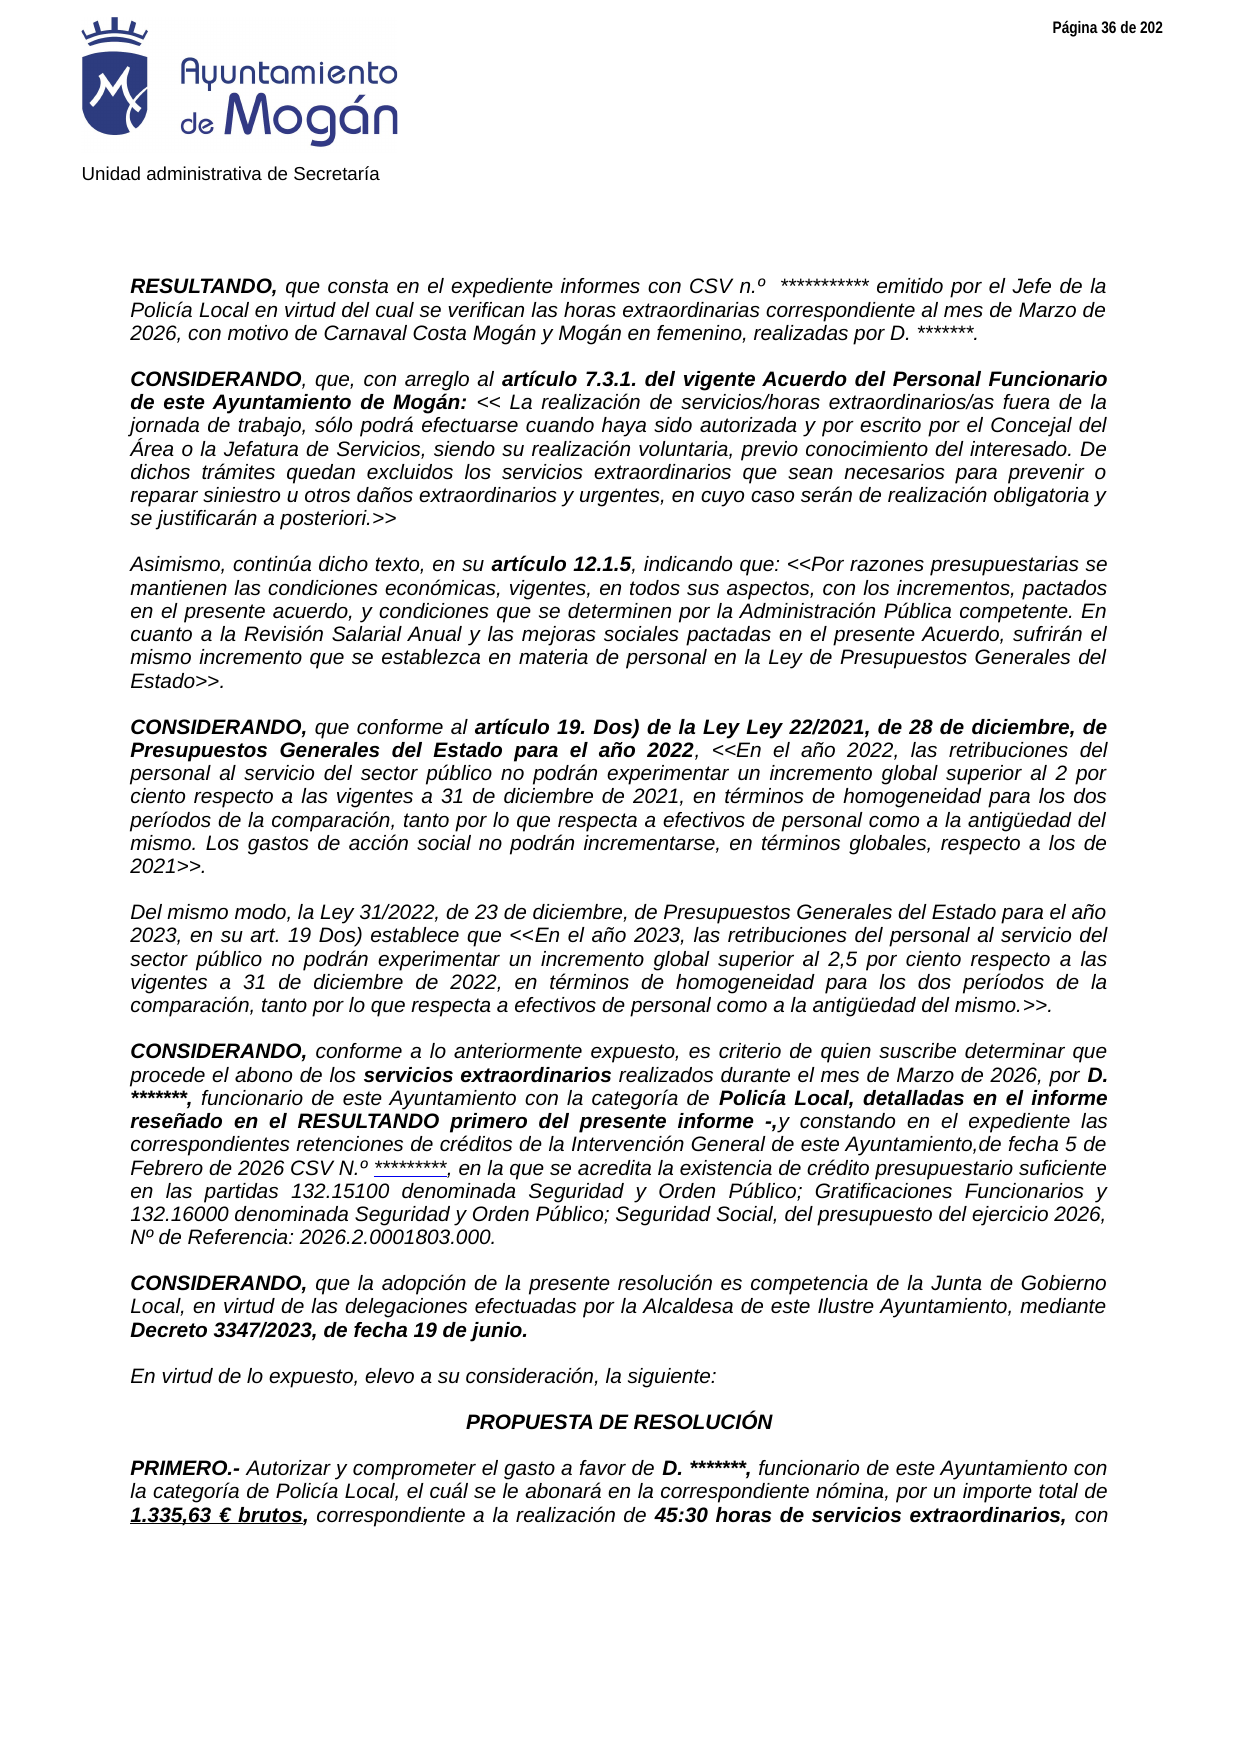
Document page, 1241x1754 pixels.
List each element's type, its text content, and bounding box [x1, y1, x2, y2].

text CONSIDERANDO, que conforme al artículo 19. Dos) de la Ley Ley 22/2021, de 28 de diciembre, de Presupuestos Generales del Estado para el año 2022, <<En el año 2022, las retribuciones del personal al servicio del sector público no podrán experimentar un incremento global superior al 2 por ciento respecto a las vigentes a 31 de diciembre de 2021, en términos de homogeneidad para los dos períodos de la comparación, tanto por lo que respecta a efectivos de personal como a la antigüedad del mismo. Los gastos de acción social no podrán incrementarse, en términos globales, respecto a los de 2021>>. [130, 715, 1110, 878]
text CONSIDERANDO, conforme a lo anteriormente expuesto, es criterio de quien suscribe determinar que procede el abono de los servicios extraordinarios realizados durante el mes de Marzo de 2026, por D. *******, funcionario de este Ayuntamiento con la categoría de Policía Local, detalladas en el informe reseñado en el RESULTANDO primero del presente informe -,y constando en el expediente las correspondientes retenciones de créditos de la Intervención General de este Ayuntamiento,de fecha 5 de Febrero de 2026 CSV N.º *********, en la que se acredita la existencia de crédito presupuestario suficiente en las partidas 132.15100 denominada Seguridad y Orden Público; Gratificaciones Funcionarios y 132.16000 denominada Seguridad y Orden Público; Seguridad Social, del presupuesto del ejercicio 2026, Nº de Referencia: 2026.2.0001803.000. [130, 1040, 1110, 1249]
text CONSIDERANDO, que la adopción de la presente resolución es competencia de la Junta de Gobierno Local, en virtud de las delegaciones efectuadas por la Alcaldesa de este Ilustre Ayuntamiento, mediante Decreto 3347/2023, de fecha 19 de junio. [130, 1272, 1110, 1342]
text CONSIDERANDO, que, con arreglo al artículo 7.3.1. del vigente Acuerdo del Personal Funcionario de este Ayuntamiento de Mogán: << La realización de servicios/horas extraordinarios/as fuera de la jornada de trabajo, sólo podrá efectuarse cuando haya sido autorizada y por escrito por el Concejal del Área o la Jefatura de Servicios, siendo su realización voluntaria, previo conocimiento del interesado. De dichos trámites quedan excluidos los servicios extraordinarios que sean necesarios para prevenir o reparar siniestro u otros daños extraordinarios y urgentes, en cuyo caso serán de realización obligatoria y se justificarán a posteriori.>> [130, 367, 1110, 530]
text PROPUESTA DE RESOLUCIÓN [130, 1411, 1110, 1434]
picture [81, 17, 398, 153]
text En virtud de lo expuesto, elevo a su consideración, la siguiente: [130, 1364, 1110, 1388]
text Asimismo, continúa dicho texto, en su artículo 12.1.5, indicando que: <<Por razones presupuestarias se mantienen las condiciones económicas, vigentes, en todos sus aspectos, con los incrementos, pactados en el presente acuerdo, y condiciones que se determinen por la Administración Pública competente. En cuanto a la Revisión Salarial Anual y las mejoras sociales pactadas en el presente Acuerdo, sufrirán el mismo incremento que se establezca en materia de personal en la Ley de Presupuestos Generales del Estado>>. [130, 553, 1110, 692]
text RESULTANDO, que consta en el expediente informes con CSV n.º *********** emitido por el Jefe de la Policía Local en virtud del cual se verifican las horas extraordinarias correspondiente al mes de Marzo de 2026, con motivo de Carnaval Costa Mogán y Mogán en femenino, realizadas por D. *******. [130, 275, 1110, 344]
text Del mismo modo, la Ley 31/2022, de 23 de diciembre, de Presupuestos Generales del Estado para el año 2023, en su art. 19 Dos) establece que <<En el año 2023, las retribuciones del personal al servicio del sector público no podrán experimentar un incremento global superior al 2,5 por ciento respecto a las vigentes a 31 de diciembre de 2022, en términos de homogeneidad para los dos períodos de la comparación, tanto por lo que respecta a efectivos de personal como a la antigüedad del mismo.>>. [130, 901, 1110, 1017]
text PRIMERO.- Autorizar y comprometer el gasto a favor de D. *******, funcionario de este Ayuntamiento con la categoría de Policía Local, el cuál se le abonará en la correspondiente nómina, por un importe total de 1.335,63 € brutos, correspondiente a la realización de 45:30 horas de servicios extraordinarios, con [130, 1457, 1110, 1526]
